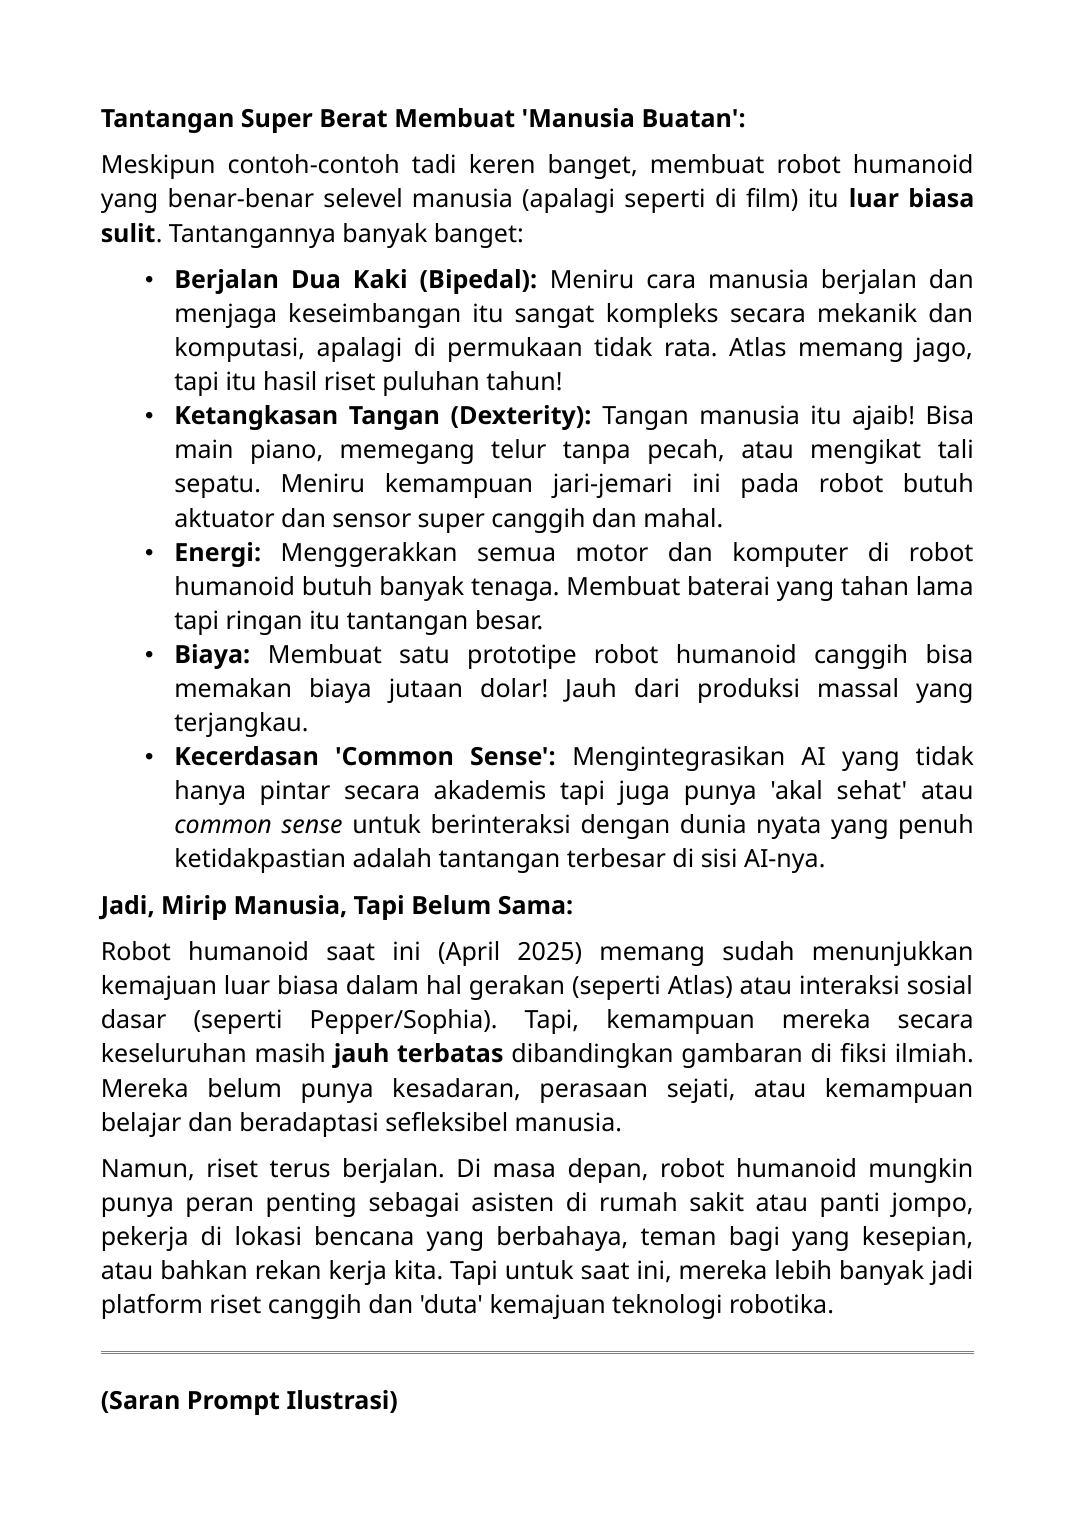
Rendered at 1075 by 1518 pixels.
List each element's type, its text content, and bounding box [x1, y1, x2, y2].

text Namun, riset terus berjalan. Di masa depan, robot humanoid mungkin punya peran penting sebagai asisten di rumah sakit atau panti jompo, pekerja di lokasi bencana yang berbahaya, teman bagi yang kesepian, atau bahkan rekan kerja kita. Tapi untuk saat ini, mereka lebih banyak jadi platform riset canggih dan 'duta' kemajuan teknologi robotika. [101, 1151, 974, 1321]
text Meskipun contoh-contoh tadi keren banget, membuat robot humanoid yang benar-benar selevel manusia (apalagi seperti di film) itu luar biasa sulit. Tantangannya banyak banget: [101, 147, 974, 249]
text Tantangan Super Berat Membuat 'Manusia Buatan': [101, 101, 974, 134]
list Ketangkasan Tangan (Dexterity): Tangan manusia itu ajaib! Bisa main piano, memegang telur tanpa pecah, atau mengikat tali sepatu. Meniru kemampuan jari-jemari ini pada robot butuh aktuator dan sensor super canggih dan mahal. [145, 398, 974, 534]
list Kecerdasan 'Common Sense': Mengintegrasikan AI yang tidak hanya pintar secara akademis tapi juga punya 'akal sehat' atau common sense untuk berinteraksi dengan dunia nyata yang penuh ketidakpastian adalah tantangan terbesar di sisi AI-nya. [145, 739, 974, 875]
text (Saran Prompt Ilustrasi) [101, 1382, 974, 1417]
list Biaya: Membuat satu prototipe robot humanoid canggih bisa memakan biaya jutaan dolar! Jauh dari produksi massal yang terjangkau. [145, 636, 974, 739]
text Jadi, Mirip Manusia, Tapi Belum Sama: [101, 887, 974, 921]
list Berjalan Dua Kaki (Bipedal): Meniru cara manusia berjalan dan menjaga keseimbangan itu sangat kompleks secara mekanik dan komputasi, apalagi di permukaan tidak rata. Atlas memang jago, tapi itu hasil riset puluhan tahun! [145, 262, 974, 398]
list Energi: Menggerakkan semua motor dan komputer di robot humanoid butuh banyak tenaga. Membuat baterai yang tahan lama tapi ringan itu tantangan besar. [145, 534, 974, 636]
text Robot humanoid saat ini (April 2025) memang sudah menunjukkan kemajuan luar biasa dalam hal gerakan (seperti Atlas) atau interaksi sosial dasar (seperti Pepper/Sophia). Tapi, kemampuan mereka secara keseluruhan masih jauh terbatas dibandingkan gambaran di fiksi ilmiah. Mereka belum punya kesadaran, perasaan sejati, atau kemampuan belajar dan beradaptasi sefleksibel manusia. [101, 934, 974, 1138]
